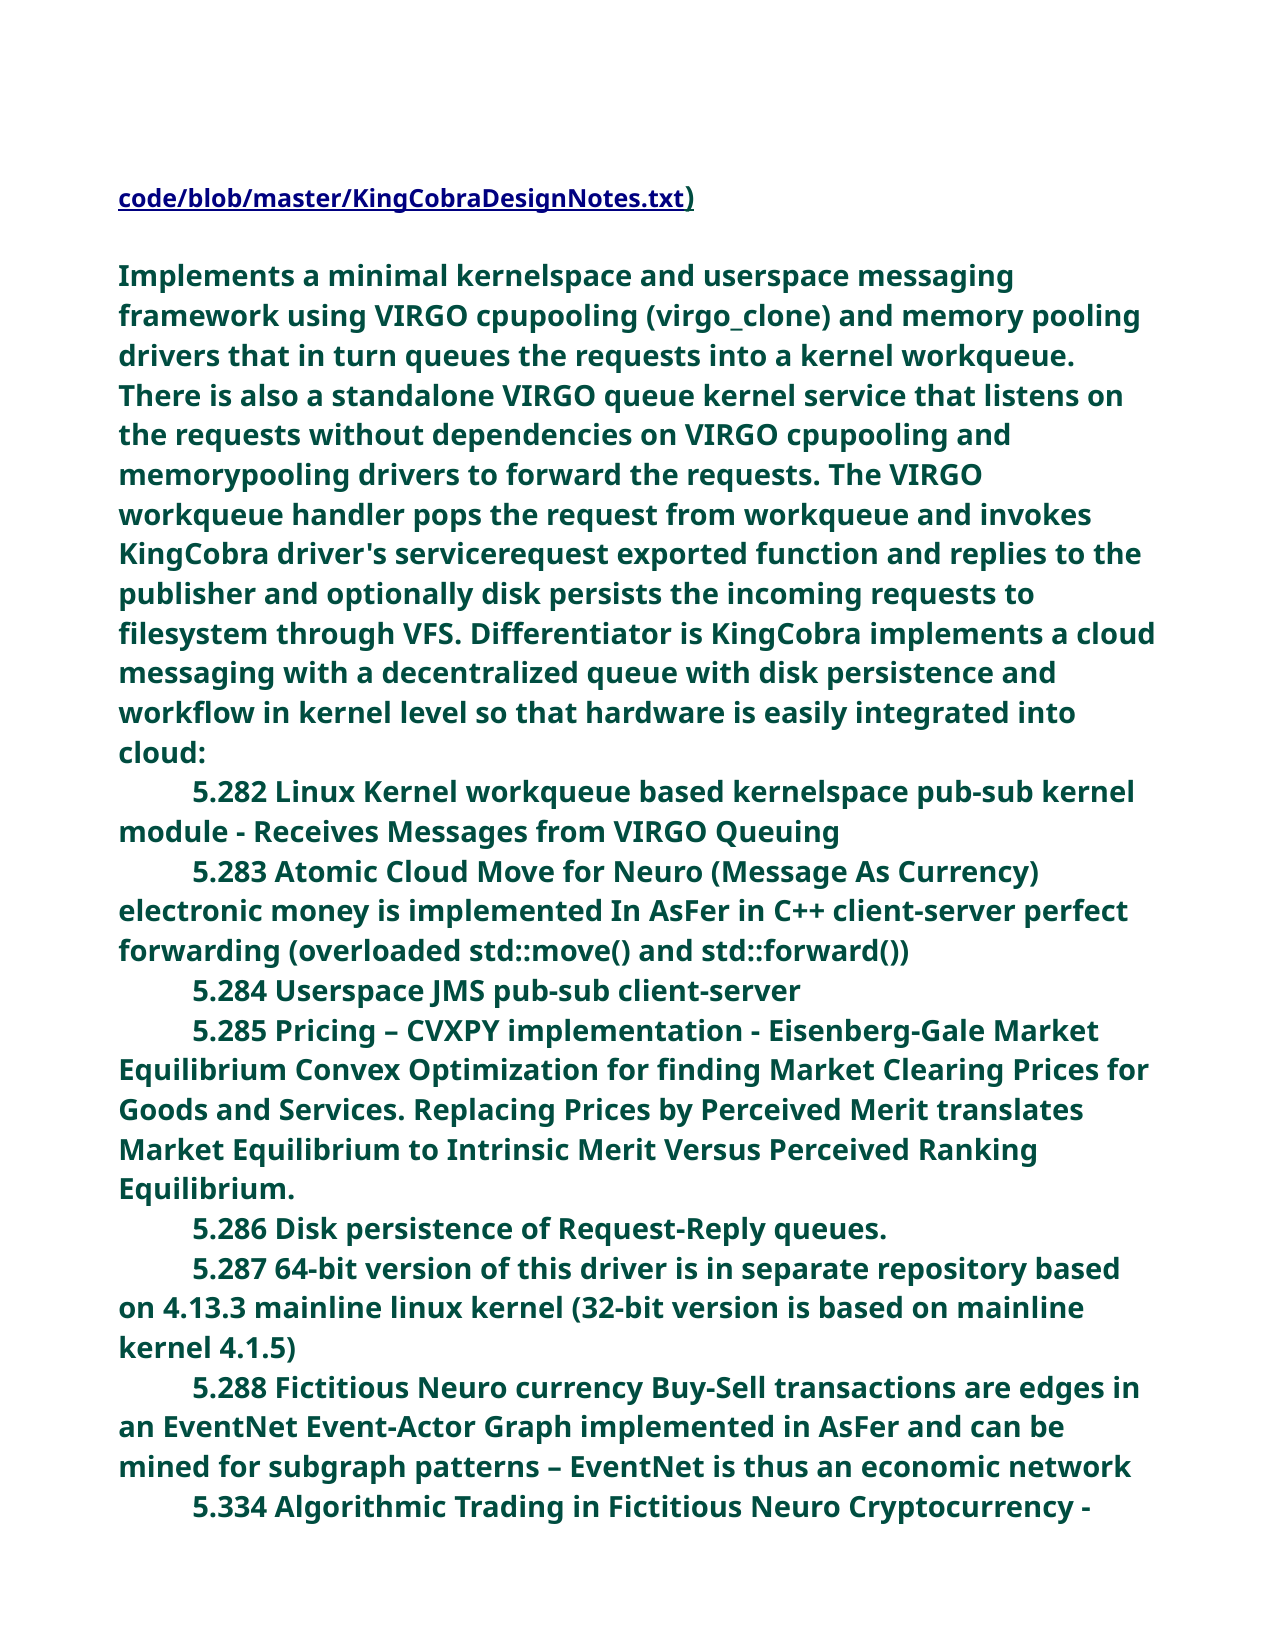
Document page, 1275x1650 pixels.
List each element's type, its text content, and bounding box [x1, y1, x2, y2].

text 5.282 Linux Kernel workqueue based kernelspace pub-sub kernel module - Receives Messages from VIRGO Queuing [118, 772, 1157, 851]
text 5.286 Disk persistence of Request-Reply queues. [118, 1208, 1157, 1248]
text code/blob/master/KingCobraDesignNotes.txt) [118, 176, 1157, 216]
text 5.288 Fictitious Neuro currency Buy-Sell transactions are edges in an EventNet Event-Actor Graph implemented in AsFer and can be mined for subgraph patterns – EventNet is thus an economic network [118, 1367, 1157, 1486]
text 5.334 Algorithmic Trading in Fictitious Neuro Cryptocurrency [118, 1486, 1157, 1526]
text 5.284 Userspace JMS pub-sub client-server [118, 970, 1157, 1010]
text Implements a minimal kernelspace and userspace messaging framework using VIRGO cpupooling (virgo_clone) and memory pooling drivers that in turn queues the requests into a kernel workqueue. There is also a standalone VIRGO queue kernel service that listens on the requests without dependencies on VIRGO cpupooling and memorypooling drivers to forward the requests. The VIRGO workqueue handler pops the request from workqueue and invokes KingCobra driver's servicerequest exported function and replies to the publisher and optionally disk persists the incoming requests to filesystem through VFS. Differentiator is KingCobra implements a cloud messaging with a decentralized queue with disk persistence and workflow in kernel level so that hardware is easily integrated into cloud: [118, 256, 1157, 772]
text 5.285 Pricing – CVXPY implementation - Eisenberg-Gale Market Equilibrium Convex Optimization for finding Market Clearing Prices for Goods and Services. Replacing Prices by Perceived Merit translates Market Equilibrium to Intrinsic Merit Versus Perceived Ranking Equilibrium. [118, 1010, 1157, 1208]
text 5.287 64-bit version of this driver is in separate repository based on 4.13.3 mainline linux kernel (32-bit version is based on mainline kernel 4.1.5) [118, 1248, 1157, 1367]
text 5.283 Atomic Cloud Move for Neuro (Message As Currency) electronic money is implemented In AsFer in C++ client-server perfect forwarding (overloaded std::move() and std::forward()) [118, 851, 1157, 970]
